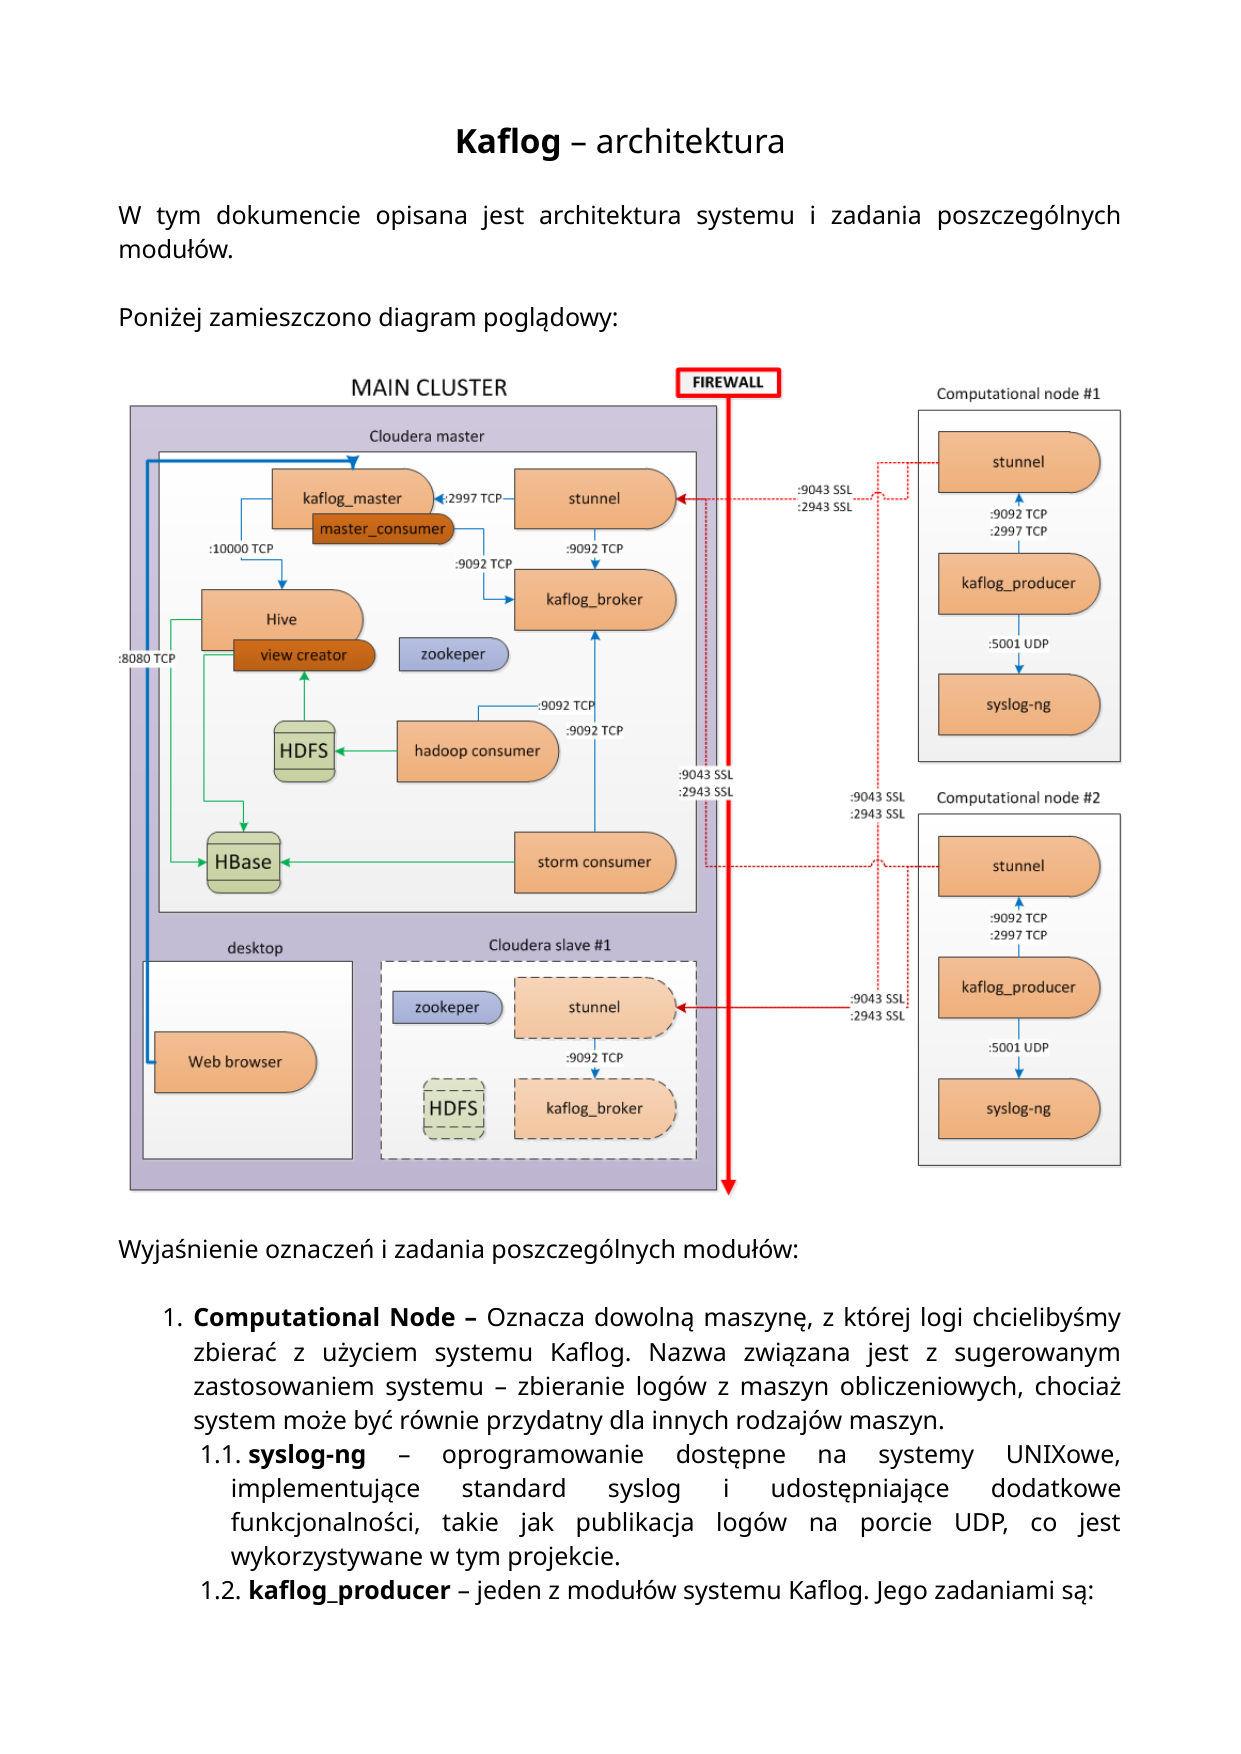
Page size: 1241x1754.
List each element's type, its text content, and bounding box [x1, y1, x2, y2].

text Poniżej zamieszczono diagram poglądowy: [118, 300, 1122, 334]
text W tym dokumencie opisana jest architektura systemu i zadania poszczególnych modułów. [118, 198, 1122, 266]
text Wyjaśnienie oznaczeń i zadania poszczególnych modułów: [118, 1232, 1122, 1266]
list syslog-ng – oprogramowanie dostępne na systemy UNIXowe, implementujące standard syslog i udostępniające dodatkowe funkcjonalności, takie jak publikacja logów na porcie UDP, co jest wykorzystywane w tym projekcie. [193, 1436, 1122, 1573]
list Computational Node – Oznacza dowolną maszynę, z której logi chcielibyśmy zbierać z użyciem systemu Kaflog. Nazwa związana jest z sugerowanym zastosowaniem systemu – zbieranie logów z maszyn obliczeniowych, chociaż system może być równie przydatny dla innych rodzajów maszyn. [156, 1300, 1122, 1436]
picture [118, 367, 1123, 1198]
list kaflog_producer – jeden z modułów systemu Kaflog. Jego zadaniami są: [193, 1573, 1122, 1607]
text Kaflog – architektura [118, 118, 1122, 163]
